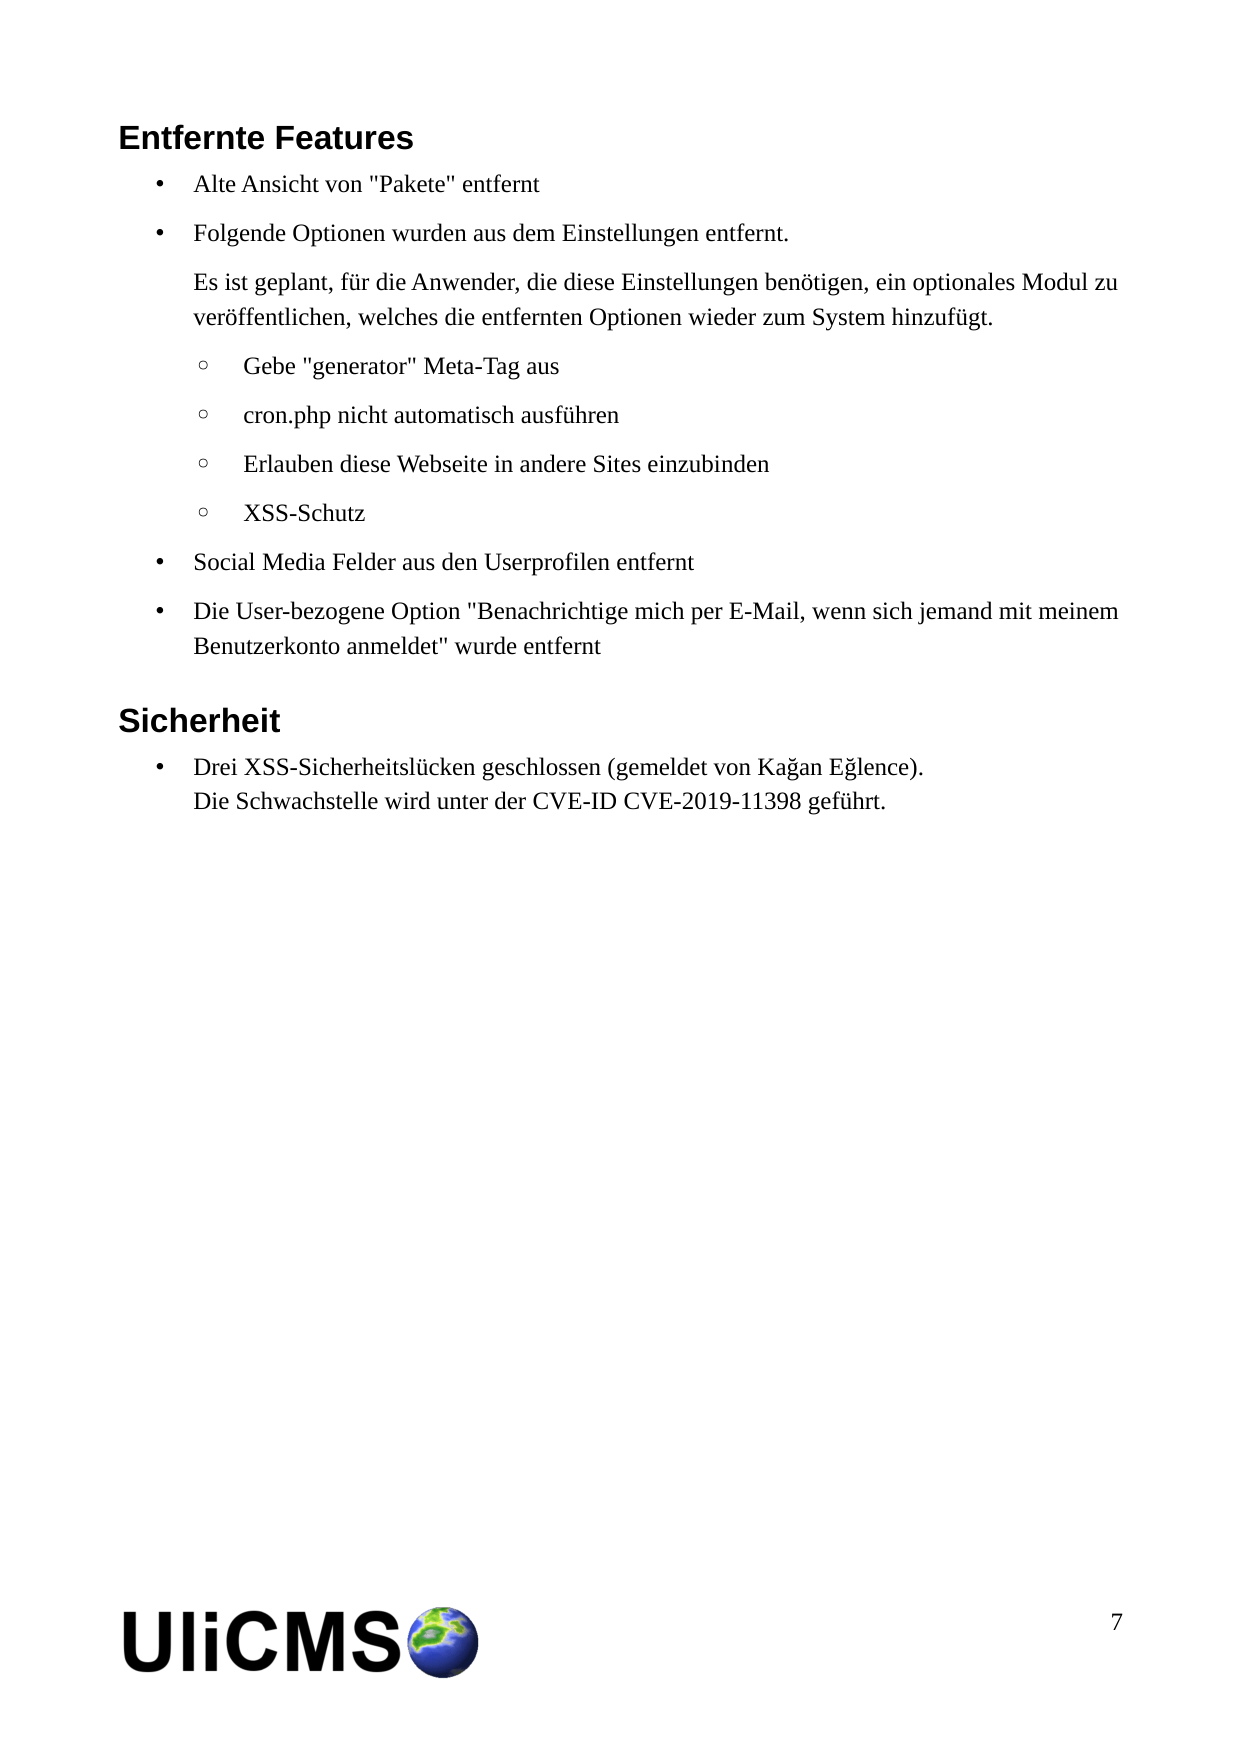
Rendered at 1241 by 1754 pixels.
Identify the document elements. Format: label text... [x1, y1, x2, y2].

list cron.php nicht automatisch ausführen [193, 400, 1123, 429]
subtitle Entfernte Features [118, 118, 1123, 157]
list Die User-bezogene Option "Benachrichtige mich per E-Mail, wenn sich jemand mit meinem Benutzerkonto anmeldet" wurde entfernt [156, 596, 1123, 659]
picture [118, 1607, 479, 1681]
list Drei XSS-Sicherheitslücken geschlossen (gemeldet von Kağan Eğlence). Die Schwachstelle wird unter der CVE-ID CVE-2019-11398 geführt. [156, 752, 1123, 849]
list XSS-Schutz [193, 498, 1123, 527]
list Gebe "generator" Meta-Tag aus [193, 351, 1123, 380]
list Erlauben diese Webseite in andere Sites einzubinden [193, 449, 1123, 478]
list Social Media Felder aus den Userprofilen entfernt [156, 547, 1123, 576]
list Folgende Optionen wurden aus dem Einstellungen entfernt. [156, 218, 1123, 247]
list Es ist geplant, für die Anwender, die diese Einstellungen benötigen, ein optionales Modul zu veröffentlichen, welches die entfernten Optionen wieder zum System hinzufügt. [156, 267, 1123, 331]
subtitle Sicherheit [118, 701, 1123, 739]
list Alte Ansicht von "Pakete" entfernt [156, 169, 1123, 198]
